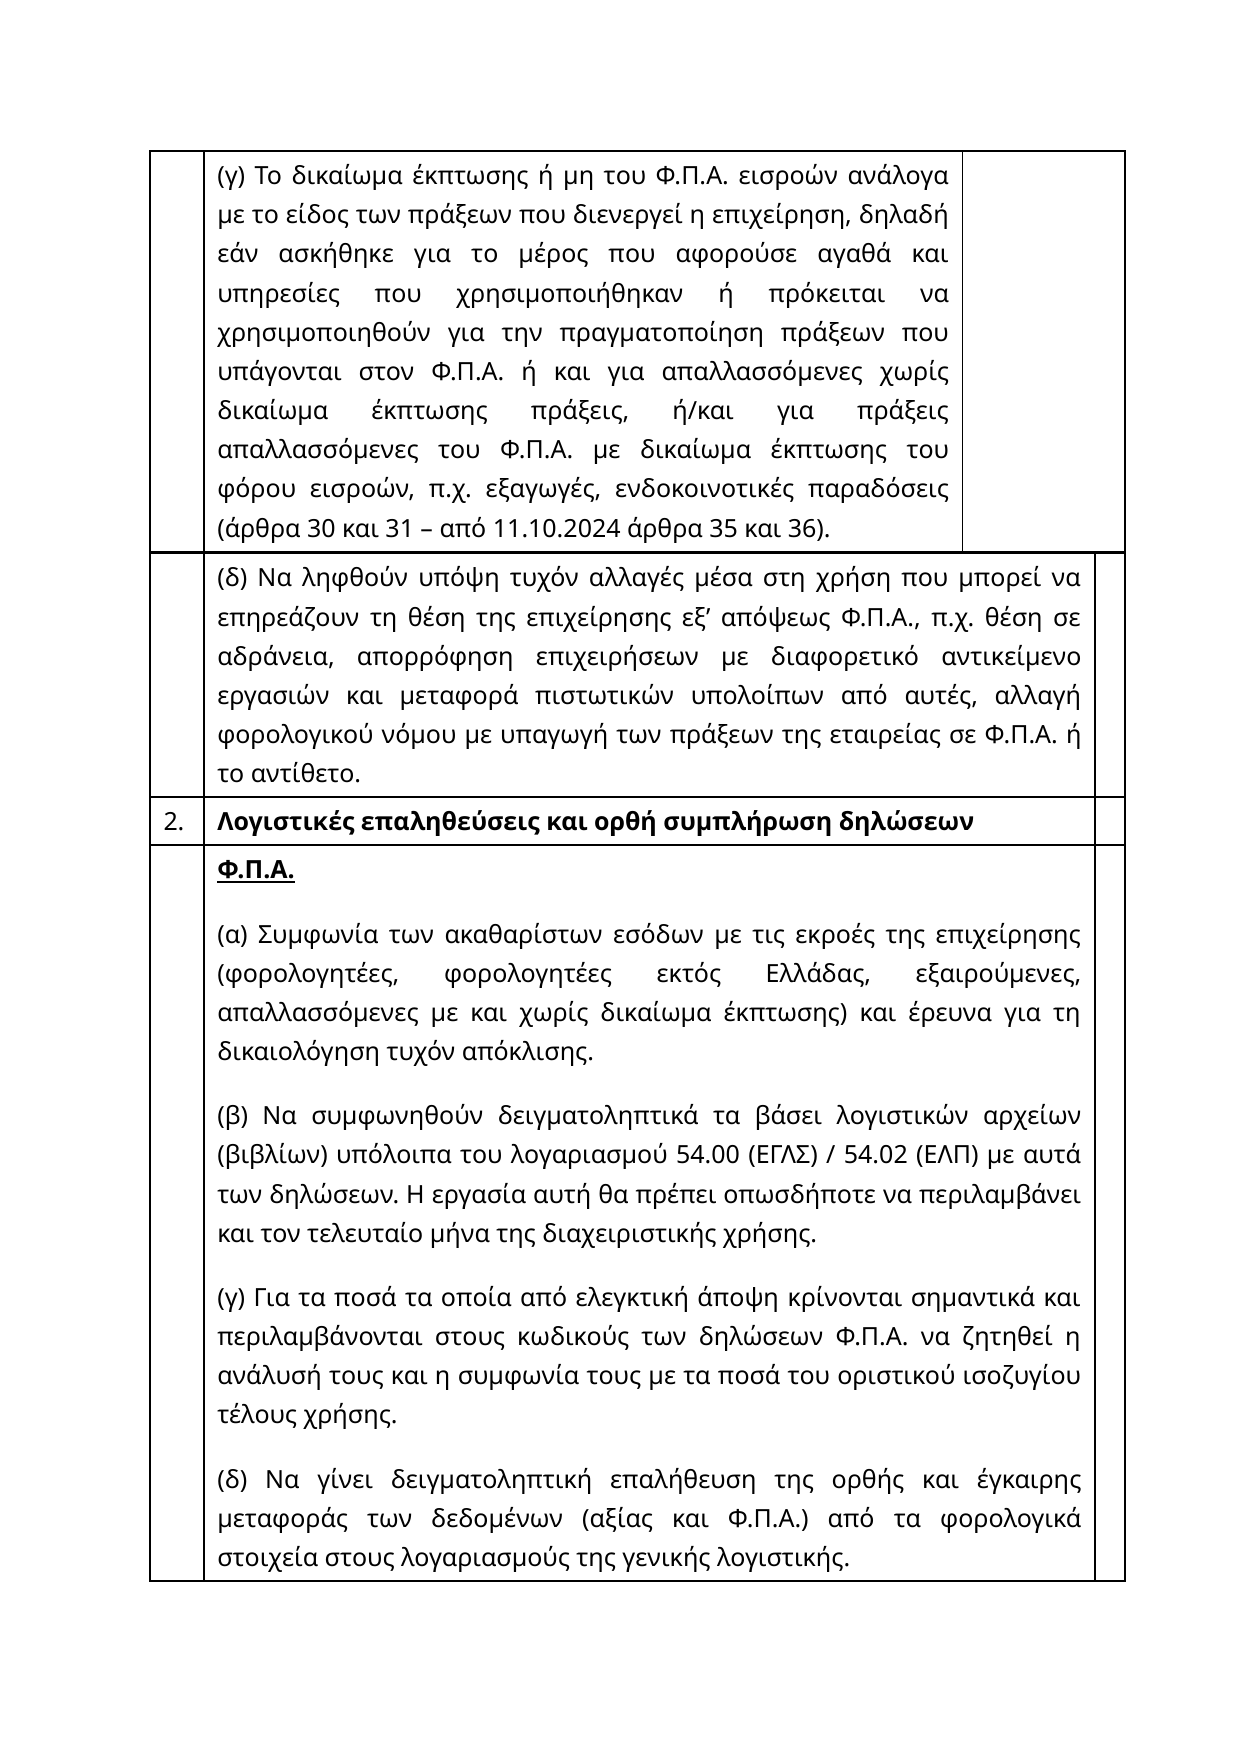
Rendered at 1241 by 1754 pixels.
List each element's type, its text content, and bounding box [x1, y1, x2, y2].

table_cell [151, 152, 203, 551]
table_cell (γ) Το δικαίωμα έκπτωσης ή μη του Φ.Π.Α. εισροών ανάλογα με το είδος των πράξεων που διενεργεί η επιχείρηση, δηλαδή εάν ασκήθηκε για το μέρος που αφορούσε αγαθά και υπηρεσίες που χρησιμοποιήθηκαν ή πρόκειται να χρησιμοποιηθούν για την πραγματοποίηση πράξεων που υπάγονται στον Φ.Π.Α. ή και για απαλλασσόμενες χωρίς δικαίωμα έκπτωσης πράξεις, ή/και για πράξεις απαλλασσόμενες του Φ.Π.Α. με δικαίωμα έκπτωσης του φόρου εισροών, π.χ. εξαγωγές, ενδοκοινοτικές παραδόσεις (άρθρα 30 και 31 – από 11.10.2024 άρθρα 35 και 36). [205, 152, 962, 551]
table_cell Λογιστικές επαληθεύσεις και ορθή συμπλήρωση δηλώσεων [205, 798, 1094, 844]
table_header (δ) Να ληφθούν υπόψη τυχόν αλλαγές μέσα στη χρήση που μπορεί να επηρεάζουν τη θέση της επιχείρησης εξ’ απόψεως Φ.Π.Α., π.χ. θέση σε αδράνεια, απορρόφηση επιχειρήσεων με διαφορετικό αντικείμενο εργασιών και μεταφορά πιστωτικών υπολοίπων από αυτές, αλλαγή φορολογικού νόμου με υπαγωγή των πράξεων της εταιρείας σε Φ.Π.Α. ή το αντίθετο. [205, 554, 1094, 796]
table_cell [1096, 798, 1124, 844]
table_cell Φ.Π.Α. (α) Συμφωνία των ακαθαρίστων εσόδων με τις εκροές της επιχείρησης (φορολογητέες, φορολογητέες εκτός Ελλάδας, εξαιρούμενες, απαλλασσόμενες με και χωρίς δικαίωμα έκπτωσης) και έρευνα για τη δικαιολόγηση τυχόν απόκλισης. (β) Να συμφωνηθούν δειγματοληπτικά τα βάσει λογιστικών αρχείων (βιβλίων) υπόλοιπα του λογαριασμού 54.00 (ΕΓΛΣ) / 54.02 (ΕΛΠ) με αυτά των δηλώσεων. Η εργασία αυτή θα πρέπει οπωσδήποτε να περιλαμβάνει και τον τελευταίο μήνα της διαχειριστικής χρήσης. (γ) Για τα ποσά τα οποία από ελεγκτική άποψη κρίνονται σημαντικά και περιλαμβάνονται στους κωδικούς των δηλώσεων Φ.Π.Α. να ζητηθεί η ανάλυσή τους και η συμφωνία τους με τα ποσά του οριστικού ισοζυγίου τέλους χρήσης. (δ) Να γίνει δειγματοληπτική επαλήθευση της ορθής και έγκαιρης μεταφοράς των δεδομένων (αξίας και Φ.Π.Α.) από τα φορολογικά στοιχεία στους λογαριασμούς της γενικής λογιστικής. [205, 846, 1094, 1580]
table_cell [151, 846, 203, 1580]
table_header [1096, 554, 1124, 796]
table_cell [1096, 846, 1124, 1580]
table_cell 2. [151, 798, 203, 844]
table_cell [963, 152, 1124, 551]
table_header [151, 554, 203, 796]
